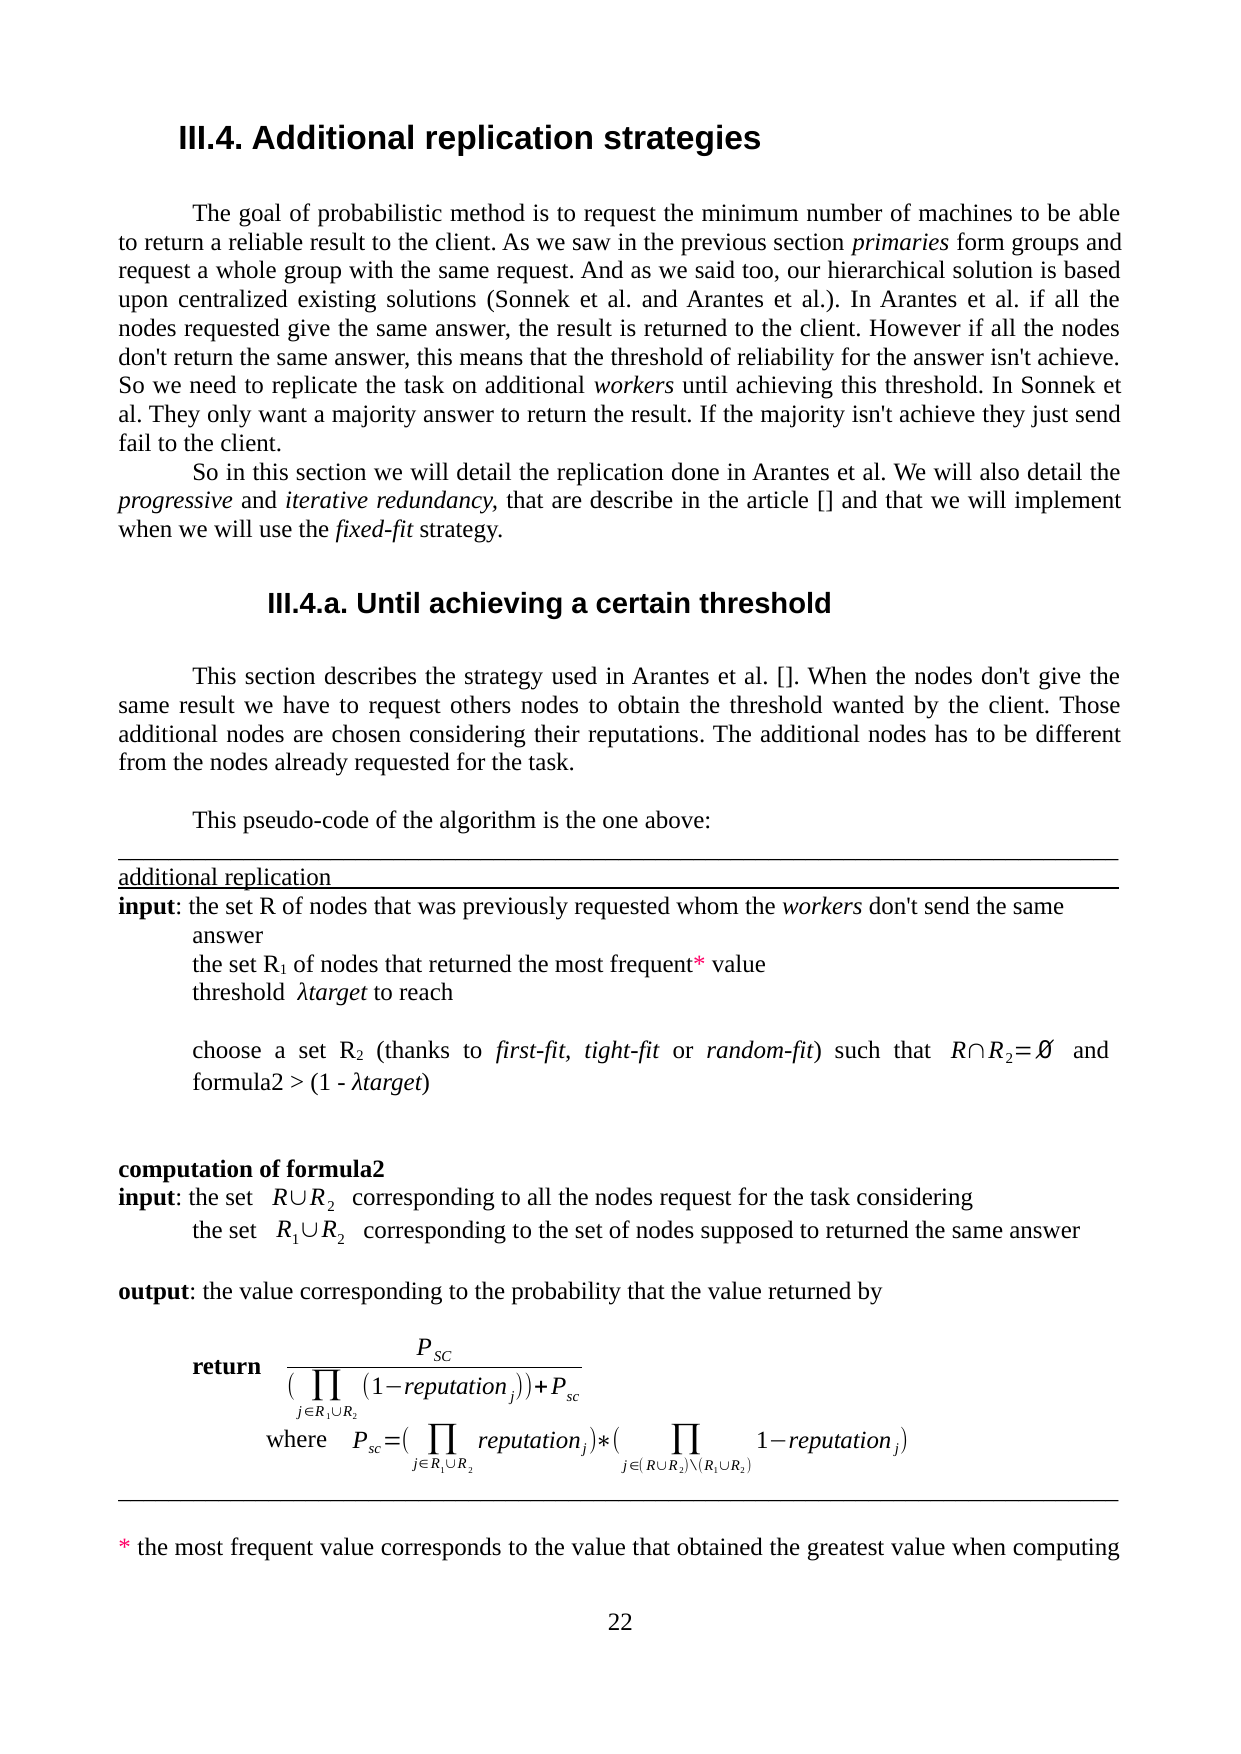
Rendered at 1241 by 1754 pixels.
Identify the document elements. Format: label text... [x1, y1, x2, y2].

text return [118, 1334, 1122, 1422]
text This pseudo-code of the algorithm is the one above: [118, 805, 1122, 834]
text the setcorresponding to the set of nodes supposed to returned the same answer [118, 1215, 1122, 1247]
text computation of formula2 [118, 1154, 1122, 1182]
text input: the set R of nodes that was previously requested whom the workers don't send the same answer [118, 891, 1122, 949]
text * the most frequent value corresponds to the value that obtained the greatest value when computing [118, 1532, 1122, 1561]
text choose a set R2 (thanks to first-fit, tight-fit or random-fit) such thatand formula2 > (1 - λtarget) [118, 1035, 1122, 1096]
text the set R1 of nodes that returned the most frequent* value [118, 949, 1122, 977]
text output: the value corresponding to the probability that the value returned by [118, 1276, 1122, 1305]
text This section describes the strategy used in Arantes et al. []. When the nodes don't give the same result we have to request others nodes to obtain the threshold wanted by the client. Those additional nodes are chosen considering their reputations. The additional nodes has to be different from the nodes already requested for the task. [118, 661, 1122, 776]
text So in this section we will detail the replication done in Arantes et al. We will also detail the progressive and iterative redundancy, that are describe in the article [] and that we will implement when we will use the fixed-fit strategy. [118, 457, 1122, 543]
subtitle III.4. Additional replication strategies [118, 118, 1122, 157]
text input: the setcorresponding to all the nodes request for the task considering [118, 1182, 1122, 1215]
text additional replication [118, 862, 1122, 891]
text threshold λtarget to reach [118, 977, 1122, 1006]
subtitle III.4.a. Until achieving a certain threshold [118, 586, 1122, 620]
text where [118, 1422, 1122, 1475]
text ________________________________________________________________________________ [118, 834, 1122, 862]
text ________________________________________________________________________________ [118, 1475, 1122, 1504]
text The goal of probabilistic method is to request the minimum number of machines to be able to return a reliable result to the client. As we saw in the previous section primaries form groups and request a whole group with the same request. And as we said too, our hierarchical solution is based upon centralized existing solutions (Sonnek et al. and Arantes et al.). In Arantes et al. if all the nodes requested give the same answer, the result is returned to the client. However if all the nodes don't return the same answer, this means that the threshold of reliability for the answer isn't achieve. So we need to replicate the task on additional workers until achieving this threshold. In Sonnek et al. They only want a majority answer to return the result. If the majority isn't achieve they just send fail to the client. [118, 198, 1122, 457]
